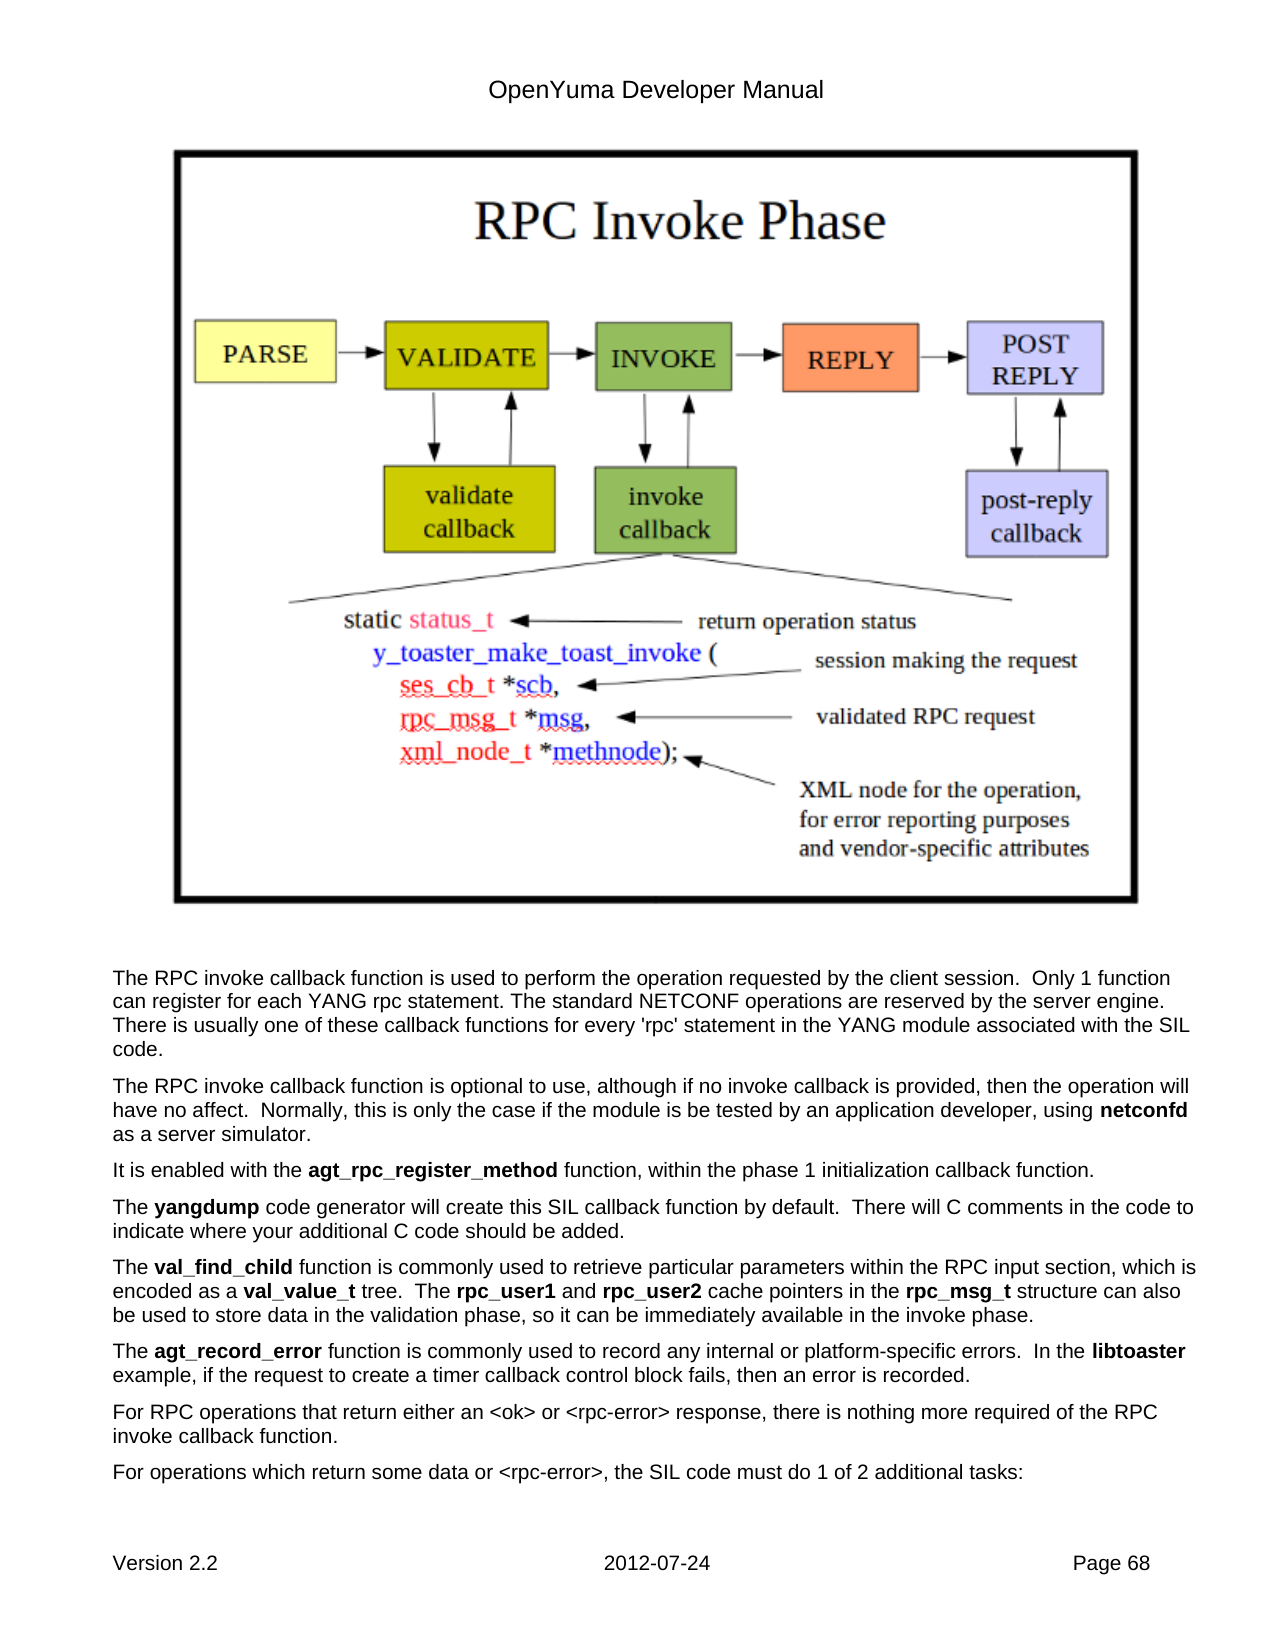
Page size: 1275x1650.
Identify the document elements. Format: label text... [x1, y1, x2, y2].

text The RPC invoke callback function is used to perform the operation requested by the client session. Only 1 function can register for each YANG rpc statement. The standard NETCONF operations are reserved by the server engine. There is usually one of these callback functions for every 'rpc' statement in the YANG module associated with the SIL code. [112, 965, 1200, 1061]
text The agt_record_error function is commonly used to record any internal or platform-specific errors. In the libtoaster example, if the request to create a timer callback control block fails, then an error is recorded. [112, 1339, 1200, 1387]
text It is enabled with the agt_rpc_register_method function, within the phase 1 initialization callback function. [112, 1158, 1200, 1182]
text The RPC invoke callback function is optional to use, although if no invoke callback is provided, then the operation will have no affect. Normally, this is only the case if the module is be tested by an application developer, using netconfd as a server simulator. [112, 1074, 1200, 1146]
text The yangdump code generator will create this SIL callback function by default. There will C comments in the code to indicate where your additional C code should be added. [112, 1194, 1200, 1242]
text For operations which return some data or <rpc-error>, the SIL code must do 1 of 2 additional tasks: [112, 1460, 1200, 1484]
text For RPC operations that return either an <ok> or <rpc-error> response, there is nothing more required of the RPC invoke callback function. [112, 1400, 1200, 1448]
picture [148, 133, 1164, 929]
text The val_find_child function is commonly used to retrieve particular parameters within the RPC input section, which is encoded as a val_value_t tree. The rpc_user1 and rpc_user2 cache pointers in the rpc_msg_t structure can also be used to store data in the validation phase, so it can be immediately available in the invoke phase. [112, 1255, 1200, 1327]
